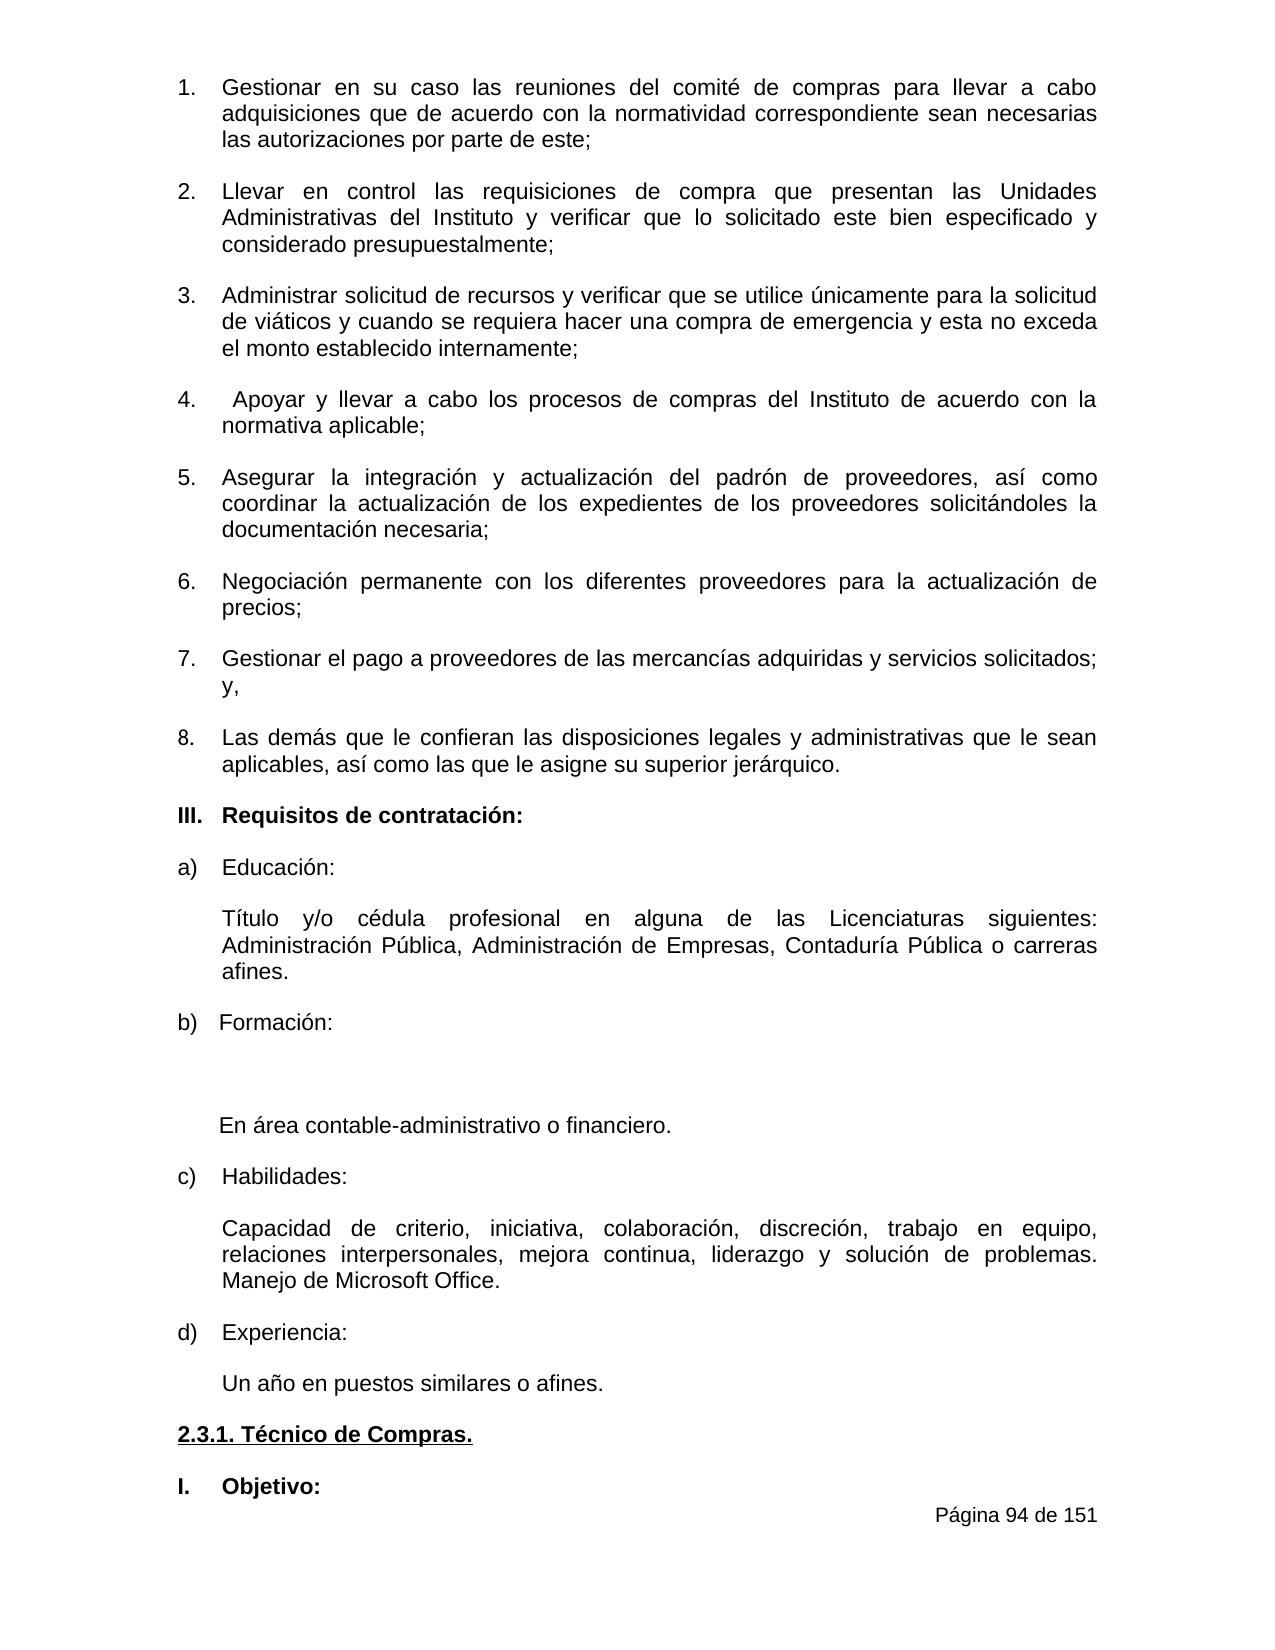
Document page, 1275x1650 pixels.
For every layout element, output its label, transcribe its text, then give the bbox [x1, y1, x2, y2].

list Las demás que le confieran las disposiciones legales y administrativas que le sean aplicables, así como las que le asigne su superior jerárquico. [177, 723, 1098, 777]
list Formación: [177, 1009, 1098, 1036]
list Negociación permanente con los diferentes proveedores para la actualización de precios; [177, 568, 1098, 620]
list Gestionar en su caso las reuniones del comité de compras para llevar a cabo adquisiciones que de acuerdo con la normatividad correspondiente sean necesarias las autorizaciones por parte de este; [177, 74, 1098, 153]
list En área contable-administrativo o financiero. [218, 1112, 1098, 1138]
list Gestionar el pago a proveedores de las mercancías adquiridas y servicios solicitados; y, [177, 645, 1098, 698]
text d) Experiencia: [177, 1319, 1098, 1345]
text 2.3.1. Técnico de Compras. [177, 1421, 1098, 1448]
text Un año en puestos similares o afines. [222, 1370, 1098, 1396]
list Apoyar y llevar a cabo los procesos de compras del Instituto de acuerdo con la normativa aplicable; [177, 386, 1098, 439]
text Capacidad de criterio, iniciativa, colaboración, discreción, trabajo en equipo, relaciones interpersonales, mejora continua, liderazgo y solución de problemas. Manejo de Microsoft Office. [222, 1215, 1098, 1294]
list Administrar solicitud de recursos y verificar que se utilice únicamente para la solicitud de viáticos y cuando se requiera hacer una compra de emergencia y esta no exceda el monto establecido internamente; [177, 282, 1098, 361]
text c) Habilidades: [177, 1163, 1098, 1190]
list Asegurar la integración y actualización del padrón de proveedores, así como coordinar la actualización de los expedientes de los proveedores solicitándoles la documentación necesaria; [177, 464, 1098, 543]
list Llevar en control las requisiciones de compra que presentan las Unidades Administrativas del Instituto y verificar que lo solicitado este bien especificado y considerado presupuestalmente; [177, 178, 1098, 257]
text I. Objetivo: [177, 1473, 1098, 1499]
text III. Requisitos de contratación: [177, 802, 1098, 829]
text Título y/o cédula profesional en alguna de las Licenciaturas siguientes: Administración Pública, Administración de Empresas, Contaduría Pública o carreras afines. [222, 905, 1098, 984]
text a) Educación: [177, 854, 1098, 880]
